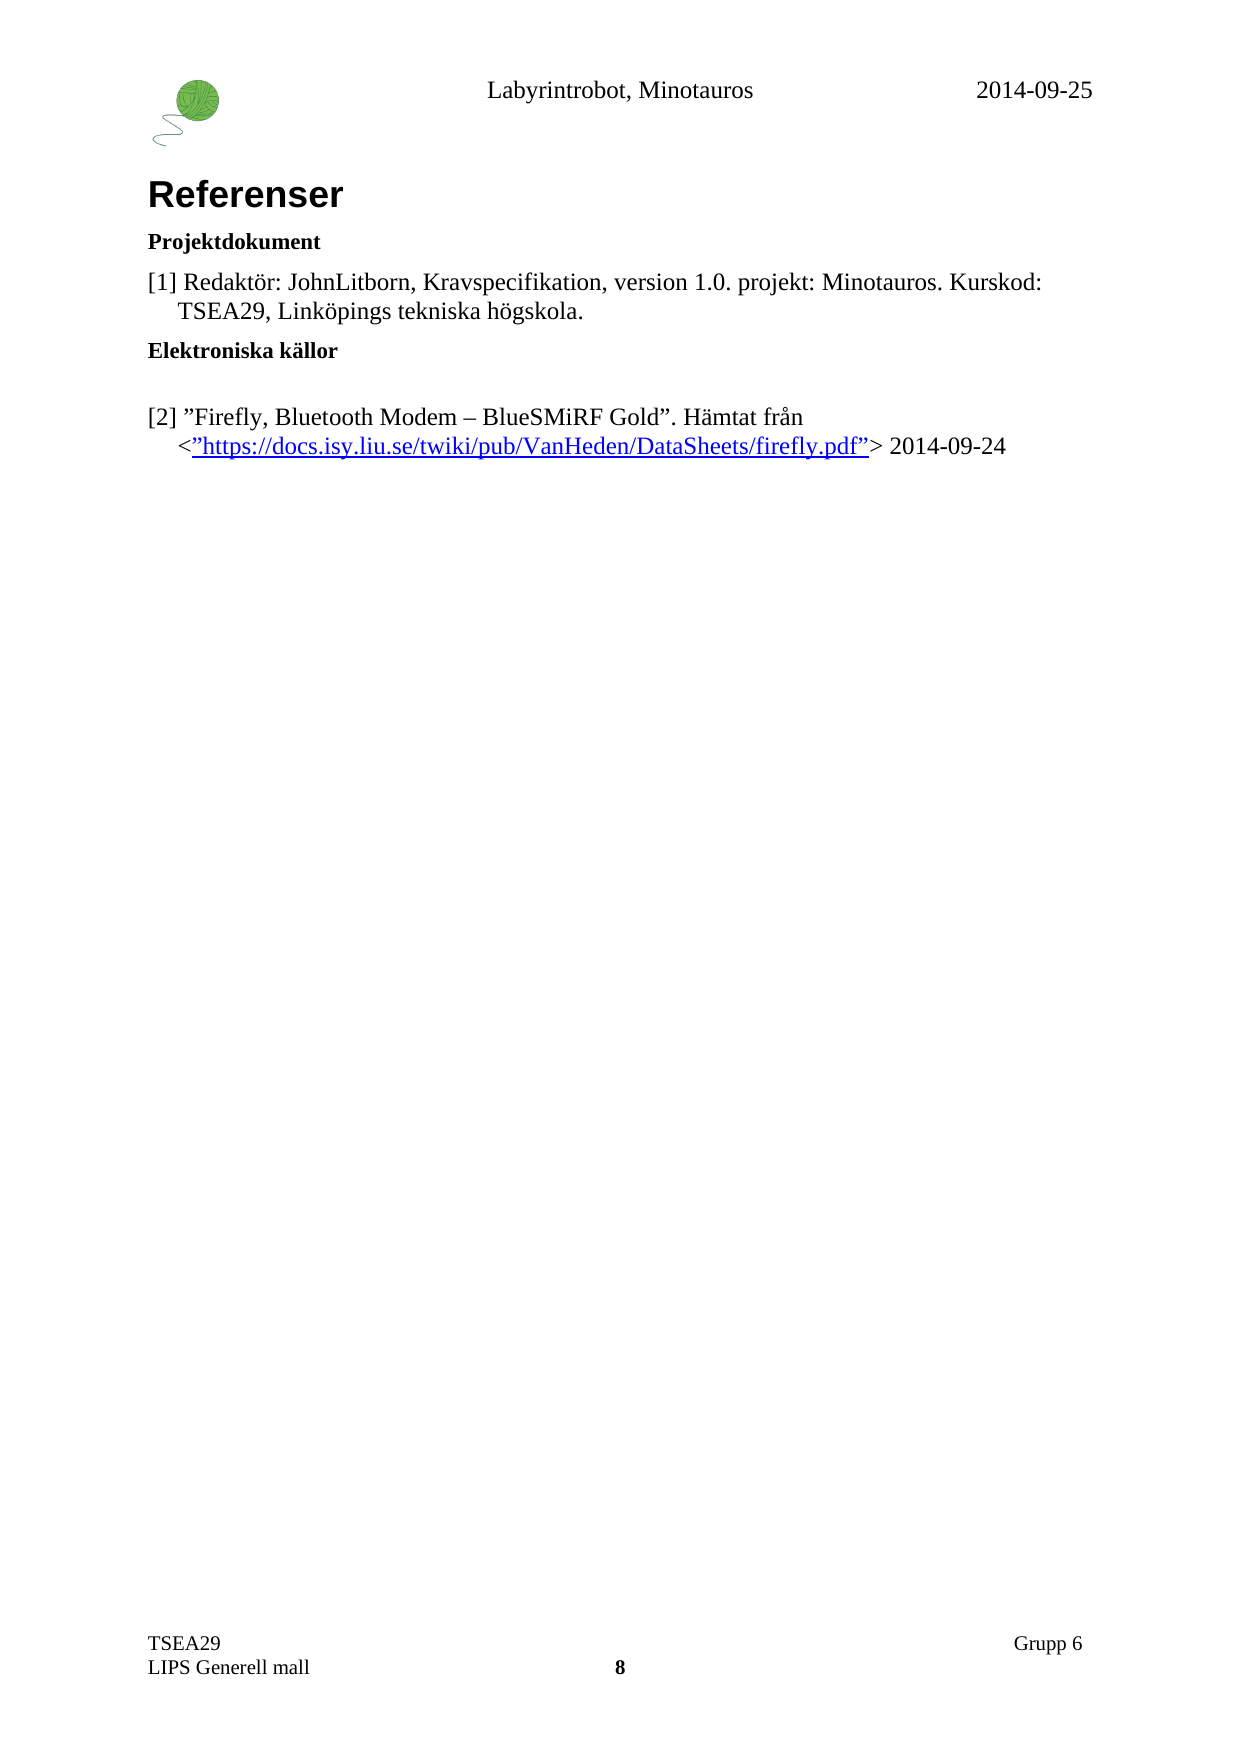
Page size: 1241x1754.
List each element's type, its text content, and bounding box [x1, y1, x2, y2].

picture [150, 76, 223, 149]
text Projektdokument [148, 228, 1092, 255]
text [2] ”Firefly, Bluetooth Modem – BlueSMiRF Gold”. Hämtat från <”https://docs.isy.liu.se/twiki/pub/VanHeden/DataSheets/firefly.pdf”> 2014-09-24 [148, 402, 1092, 460]
list [1] Redaktör: JohnLitborn, Kravspecifikation, version 1.0. projekt: Minotauros. Kurskod: TSEA29, Linköpings tekniska högskola. [148, 267, 1092, 325]
text Referenser [148, 173, 1092, 216]
text Elektroniska källor [148, 337, 1092, 390]
